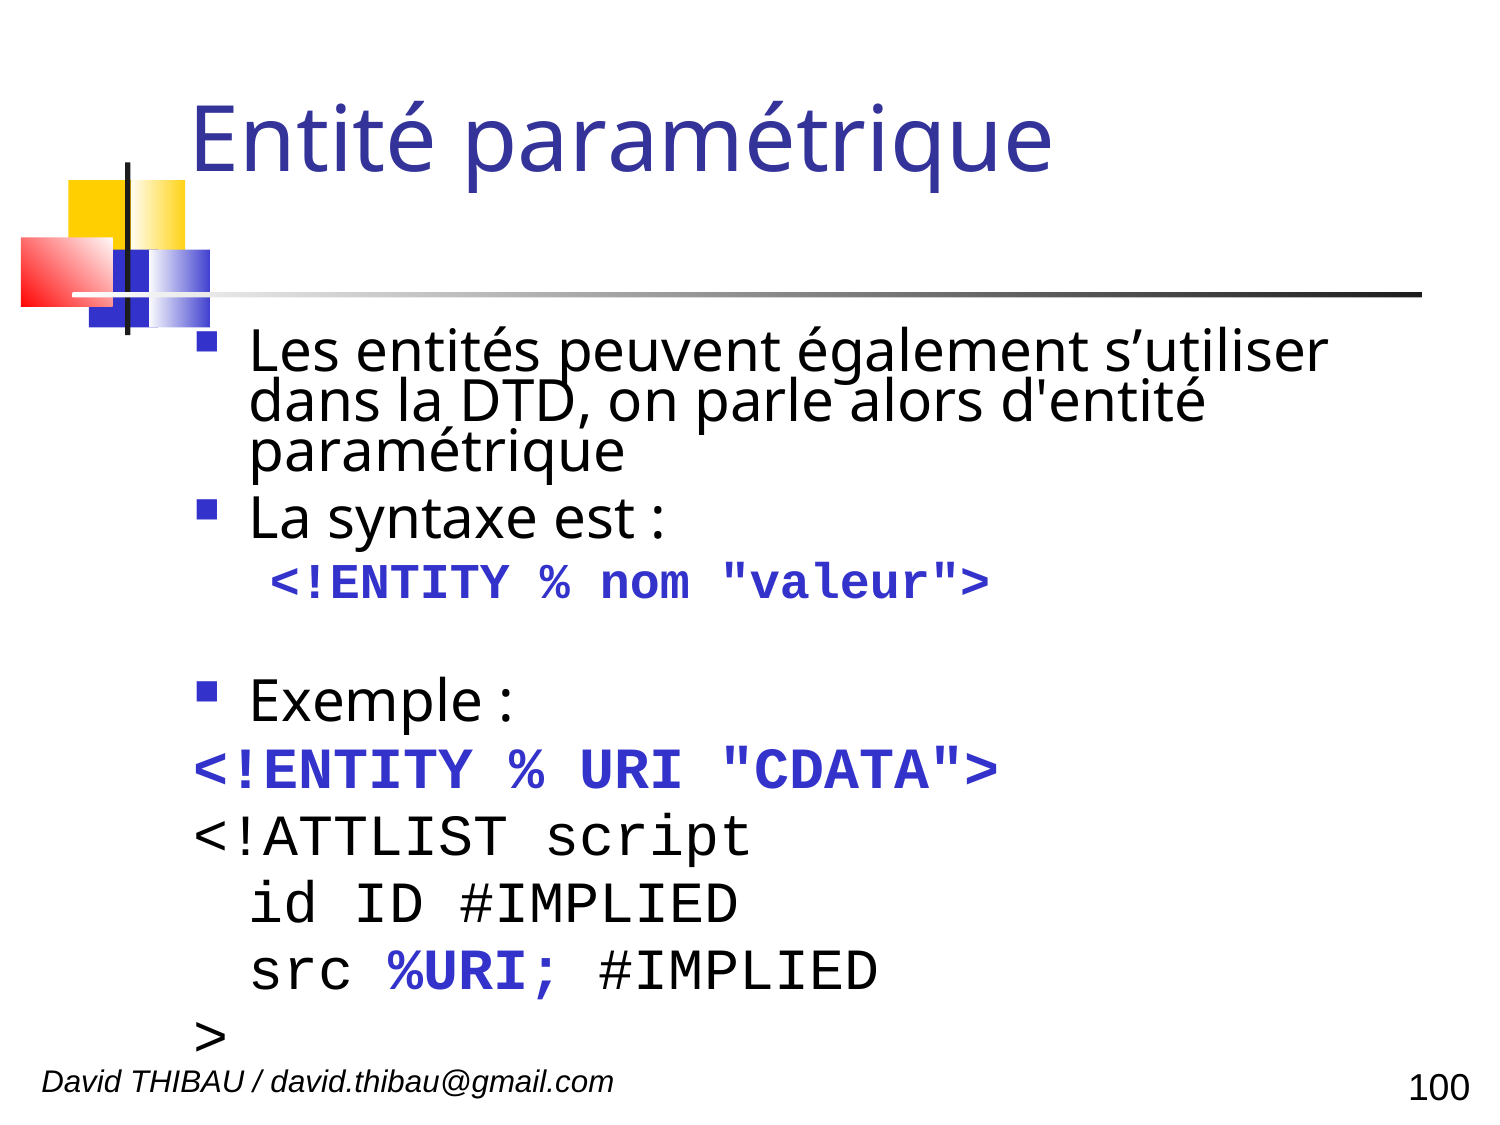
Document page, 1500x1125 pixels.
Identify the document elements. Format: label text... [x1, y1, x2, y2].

title Entité paramétrique [188, 13, 1467, 275]
list Les entités peuvent également s’utiliser dans la DTD, on parle alors d'entité paramétrique La syntaxe est : <!ENTITY % nom "valeur"> Exemple : <!ENTITY % URI "CDATA"> <!ATTLIST script id ID #IMPLIED src %URI; #IMPLIED > [193, 330, 1469, 1047]
